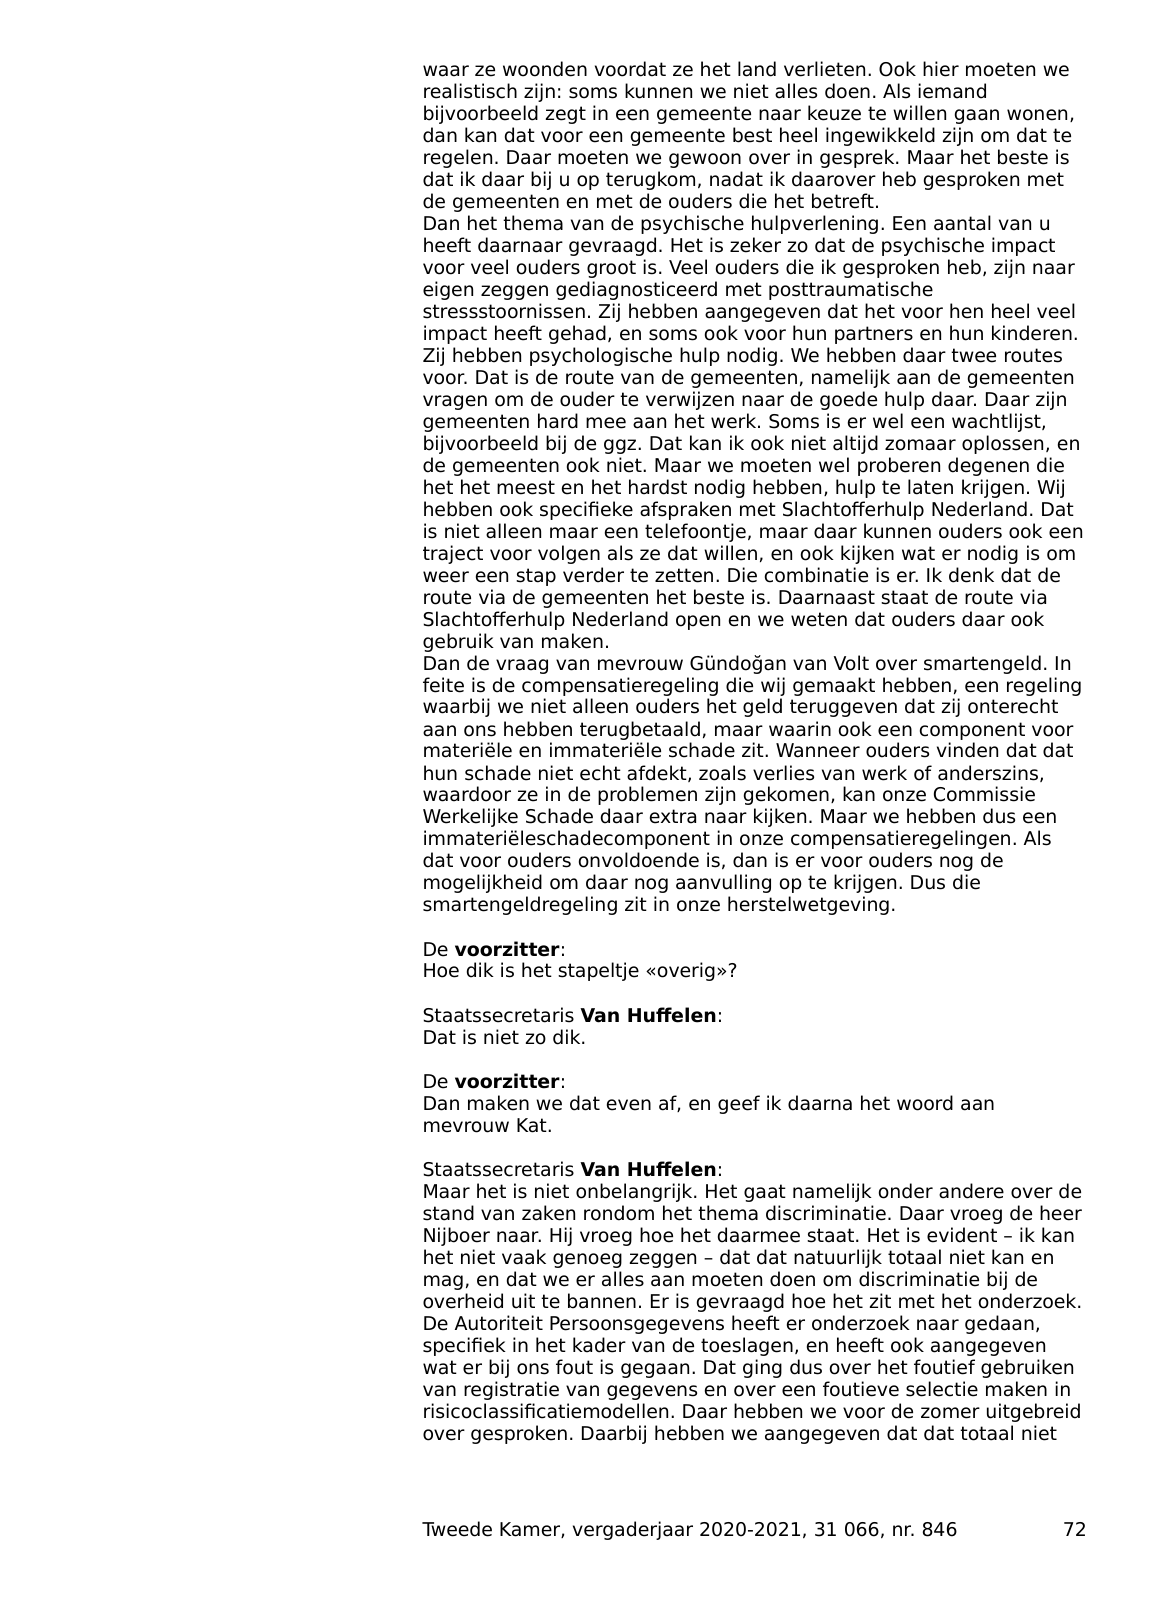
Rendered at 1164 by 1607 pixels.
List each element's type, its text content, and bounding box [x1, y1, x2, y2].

text Staatssecretaris Van Huffelen: [422, 1159, 1087, 1181]
text De voorzitter: [422, 1071, 1087, 1093]
text Maar het is niet onbelangrijk. Het gaat namelijk onder andere over de stand van zaken rondom het thema discriminatie. Daar vroeg de heer Nijboer naar. Hij vroeg hoe het daarmee staat. Het is evident – ik kan het niet vaak genoeg zeggen – dat dat natuurlijk totaal niet kan en mag, en dat we er alles aan moeten doen om discriminatie bij de overheid uit te bannen. Er is gevraagd hoe het zit met het onderzoek. De Autoriteit Persoonsgegevens heeft er onderzoek naar gedaan, specifiek in het kader van de toeslagen, en heeft ook aangegeven wat er bij ons fout is gegaan. Dat ging dus over het foutief gebruiken van registratie van gegevens en over een foutieve selectie maken in risicoclassificatiemodellen. Daar hebben we voor de zomer uitgebreid over gesproken. Daarbij hebben we aangegeven dat dat totaal niet [422, 1181, 1087, 1444]
text waar ze woonden voordat ze het land verlieten. Ook hier moeten we realistisch zijn: soms kunnen we niet alles doen. Als iemand bijvoorbeeld zegt in een gemeente naar keuze te willen gaan wonen, dan kan dat voor een gemeente best heel ingewikkeld zijn om dat te regelen. Daar moeten we gewoon over in gesprek. Maar het beste is dat ik daar bij u op terugkom, nadat ik daarover heb gesproken met de gemeenten en met de ouders die het betreft. [422, 59, 1087, 213]
text Staatssecretaris Van Huffelen: [422, 1004, 1087, 1027]
text Dan maken we dat even af, en geef ik daarna het woord aan mevrouw Kat. [422, 1093, 1087, 1137]
text Dan het thema van de psychische hulpverlening. Een aantal van u heeft daarnaar gevraagd. Het is zeker zo dat de psychische impact voor veel ouders groot is. Veel ouders die ik gesproken heb, zijn naar eigen zeggen gediagnosticeerd met posttraumatische stressstoornissen. Zij hebben aangegeven dat het voor hen heel veel impact heeft gehad, en soms ook voor hun partners en hun kinderen. Zij hebben psychologische hulp nodig. We hebben daar twee routes voor. Dat is de route van de gemeenten, namelijk aan de gemeenten vragen om de ouder te verwijzen naar de goede hulp daar. Daar zijn gemeenten hard mee aan het werk. Soms is er wel een wachtlijst, bijvoorbeeld bij de ggz. Dat kan ik ook niet altijd zomaar oplossen, en de gemeenten ook niet. Maar we moeten wel proberen degenen die het het meest en het hardst nodig hebben, hulp te laten krijgen. Wij hebben ook specifieke afspraken met Slachtofferhulp Nederland. Dat is niet alleen maar een telefoontje, maar daar kunnen ouders ook een traject voor volgen als ze dat willen, en ook kijken wat er nodig is om weer een stap verder te zetten. Die combinatie is er. Ik denk dat de route via de gemeenten het beste is. Daarnaast staat de route via Slachtofferhulp Nederland open en we weten dat ouders daar ook gebruik van maken. [422, 213, 1087, 652]
text De voorzitter: [422, 938, 1087, 960]
text Dat is niet zo dik. [422, 1027, 1087, 1048]
text Hoe dik is het stapeltje «overig»? [422, 960, 1087, 982]
text Dan de vraag van mevrouw Gündoğan van Volt over smartengeld. In feite is de compensatieregeling die wij gemaakt hebben, een regeling waarbij we niet alleen ouders het geld teruggeven dat zij onterecht aan ons hebben terugbetaald, maar waarin ook een component voor materiële en immateriële schade zit. Wanneer ouders vinden dat dat hun schade niet echt afdekt, zoals verlies van werk of anderszins, waardoor ze in de problemen zijn gekomen, kan onze Commissie Werkelijke Schade daar extra naar kijken. Maar we hebben dus een immateriëleschadecomponent in onze compensatieregelingen. Als dat voor ouders onvoldoende is, dan is er voor ouders nog de mogelijkheid om daar nog aanvulling op te krijgen. Dus die smartengeldregeling zit in onze herstelwetgeving. [422, 652, 1087, 916]
